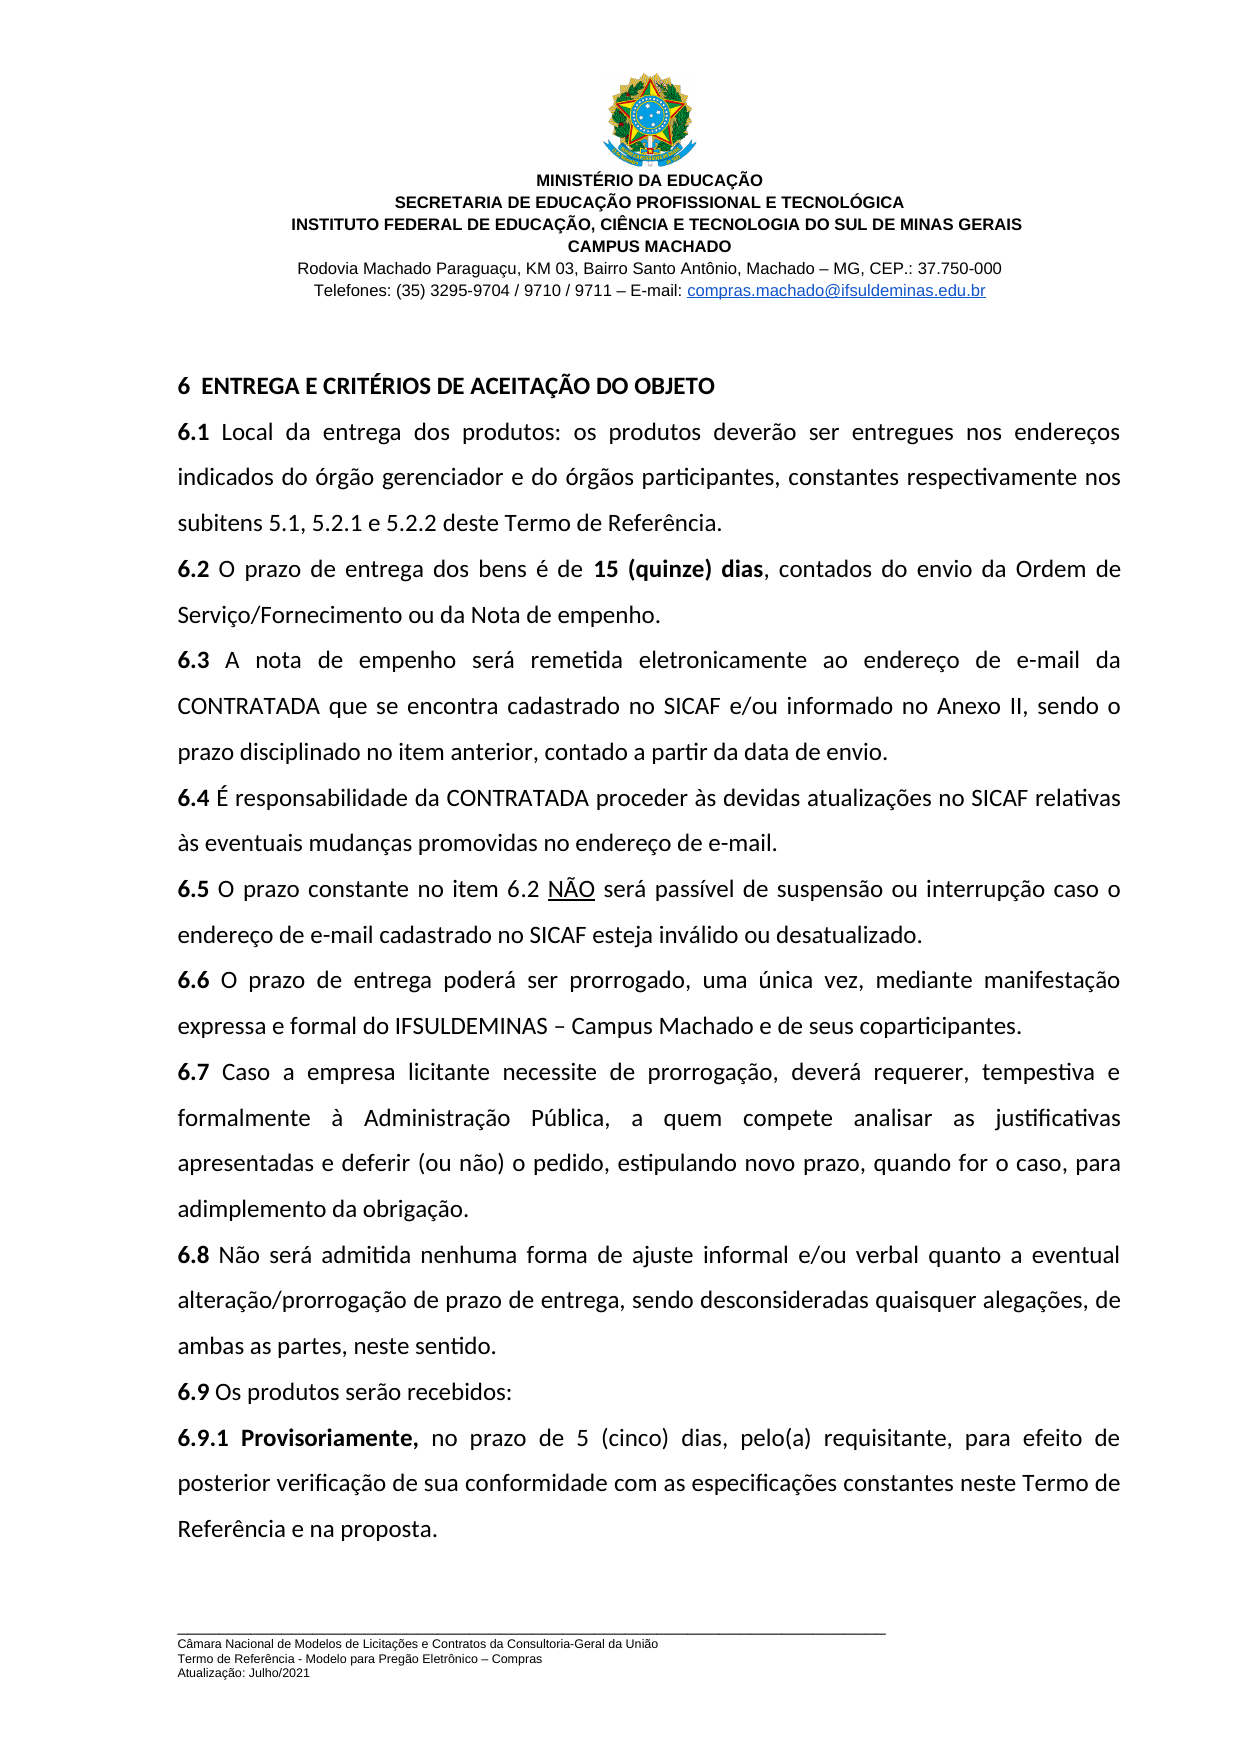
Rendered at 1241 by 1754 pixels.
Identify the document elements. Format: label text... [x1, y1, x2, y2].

text 6.3 A nota de empenho será remetida eletronicamente ao endereço de e-mail da CONTRATADA que se encontra cadastrado no SICAF e/ou informado no Anexo II, sendo o prazo disciplinado no item anterior, contado a partir da data de envio. [177, 644, 1122, 766]
text 6 ENTREGA E CRITÉRIOS DE ACEITAÇÃO DO OBJETO [177, 370, 1122, 401]
picture [643, 162, 658, 167]
text 6.7 Caso a empresa licitante necessite de prorrogação, deverá requerer, tempestiva e formalmente à Administração Pública, a quem compete analisar as justificativas apresentadas e deferir (ou não) o pedido, estipulando novo prazo, quando for o caso, para adimplemento da obrigação. [177, 1056, 1122, 1224]
picture [603, 73, 697, 167]
picture [665, 145, 697, 167]
text 6.5 O prazo constante no item 6.2 NÃO será passível de suspensão ou interrupção caso o endereço de e-mail cadastrado no SICAF esteja inválido ou desatualizado. [177, 873, 1122, 949]
picture [669, 149, 678, 154]
text 6.4 É responsabilidade da CONTRATADA proceder às devidas atualizações no SICAF relativas às eventuais mudanças promovidas no endereço de e-mail. [177, 782, 1122, 858]
text 6.9.1 Provisoriamente, no prazo de 5 (cinco) dias, pelo(a) requisitante, para efeito de posterior verificação de sua conformidade com as especificações constantes neste Termo de Referência e na proposta. [177, 1422, 1122, 1544]
text 6.1 Local da entrega dos produtos: os produtos deverão ser entregues nos endereços indicados do órgão gerenciador e do órgãos participantes, constantes respectivamente nos subitens 5.1, 5.2.1 e 5.2.2 deste Termo de Referência. [177, 416, 1122, 538]
text 6.9 Os produtos serão recebidos: [177, 1376, 1122, 1407]
text 6.8 Não será admitida nenhuma forma de ajuste informal e/ou verbal quanto a eventual alteração/prorrogação de prazo de entrega, sendo desconsideradas quaisquer alegações, de ambas as partes, neste sentido. [177, 1239, 1122, 1361]
text 6.2 O prazo de entrega dos bens é de 15 (quinze) dias, contados do envio da Ordem de Serviço/Fornecimento ou da Nota de empenho. [177, 553, 1122, 629]
text 6.6 O prazo de entrega poderá ser prorrogado, uma única vez, mediante manifestação expressa e formal do IFSULDEMINAS – Campus Machado e de seus coparticipantes. [177, 964, 1122, 1041]
